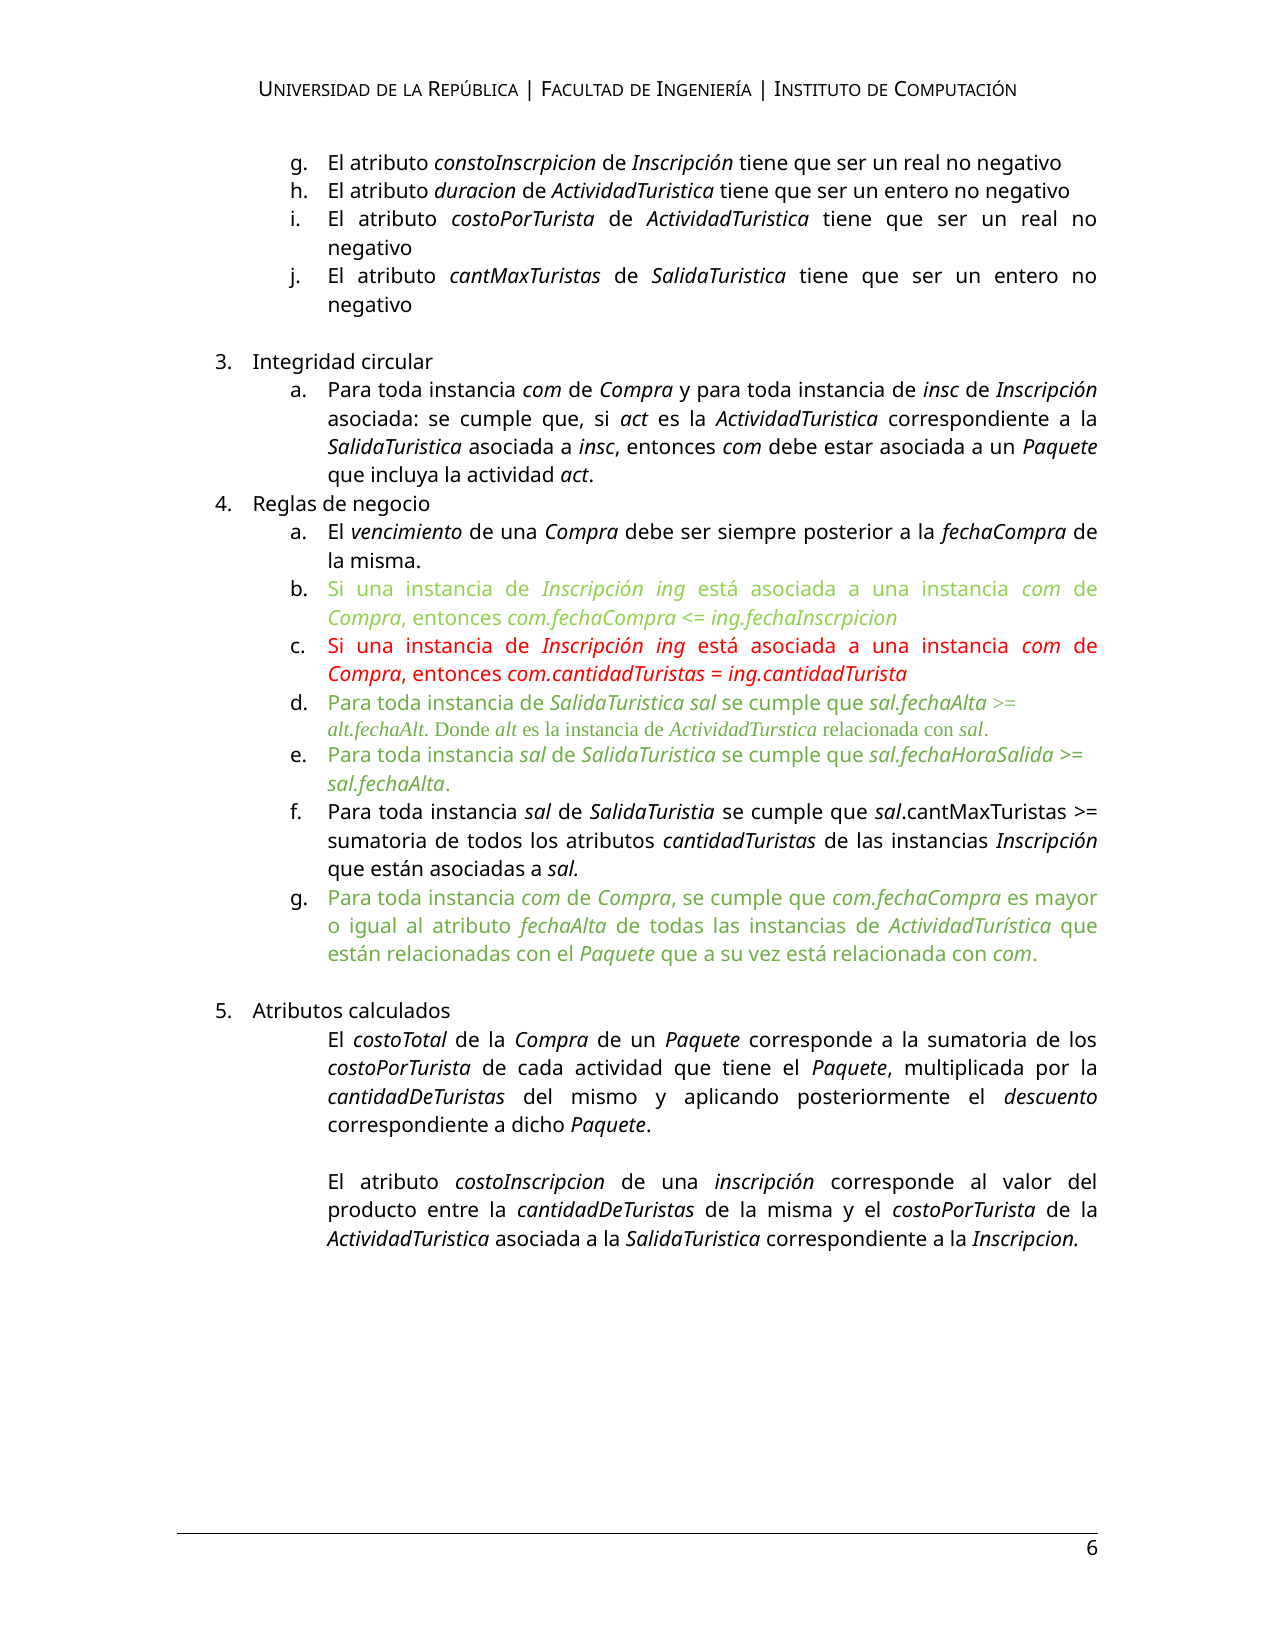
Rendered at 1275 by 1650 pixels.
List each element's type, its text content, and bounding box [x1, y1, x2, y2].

list Para toda instancia de SalidaTuristica sal se cumple que sal.fechaAlta >= alt.fechaAlt. Donde alt es la instancia de ActividadTurstica relacionada con sal. [290, 688, 1098, 741]
list El atributo costoPorTurista de ActividadTuristica tiene que ser un real no negativo [290, 204, 1098, 261]
list Integridad circular [215, 347, 1098, 375]
list El vencimiento de una Compra debe ser siempre posterior a la fechaCompra de la misma. [290, 517, 1098, 574]
list Si una instancia de Inscripción ing está asociada a una instancia com de Compra, entonces com.cantidadTuristas = ing.cantidadTurista [290, 631, 1098, 688]
list El atributo duracion de ActividadTuristica tiene que ser un entero no negativo [290, 176, 1098, 204]
list Para toda instancia sal de SalidaTuristica se cumple que sal.fechaHoraSalida >= sal.fechaAlta. [290, 741, 1098, 797]
list El atributo constoInscrpicion de Inscripción tiene que ser un real no negativo [290, 148, 1098, 176]
list Para toda instancia com de Compra y para toda instancia de insc de Inscripción asociada: se cumple que, si act es la ActividadTuristica correspondiente a la SalidaTuristica asociada a insc, entonces com debe estar asociada a un Paquete que incluya la actividad act. [290, 375, 1098, 489]
list El atributo cantMaxTuristas de SalidaTuristica tiene que ser un entero no negativo [290, 261, 1098, 318]
list Para toda instancia com de Compra, se cumple que com.fechaCompra es mayor o igual al atributo fechaAlta de todas las instancias de ActividadTurística que están relacionadas con el Paquete que a su vez está relacionada con com. [290, 883, 1098, 968]
list Reglas de negocio [215, 489, 1098, 517]
text El atributo costoInscripcion de una inscripción corresponde al valor del producto entre la cantidadDeTuristas de la misma y el costoPorTurista de la ActividadTuristica asociada a la SalidaTuristica correspondiente a la Inscripcion. [327, 1167, 1098, 1252]
list Si una instancia de Inscripción ing está asociada a una instancia com de Compra, entonces com.fechaCompra <= ing.fechaInscrpicion [290, 574, 1098, 631]
list Para toda instancia sal de SalidaTuristia se cumple que sal.cantMaxTuristas >= sumatoria de todos los atributos cantidadTuristas de las instancias Inscripción que están asociadas a sal. [290, 797, 1098, 883]
text El costoTotal de la Compra de un Paquete corresponde a la sumatoria de los costoPorTurista de cada actividad que tiene el Paquete, multiplicada por la cantidadDeTuristas del mismo y aplicando posteriormente el descuento correspondiente a dicho Paquete. [327, 1025, 1098, 1139]
list Atributos calculados [215, 996, 1098, 1025]
